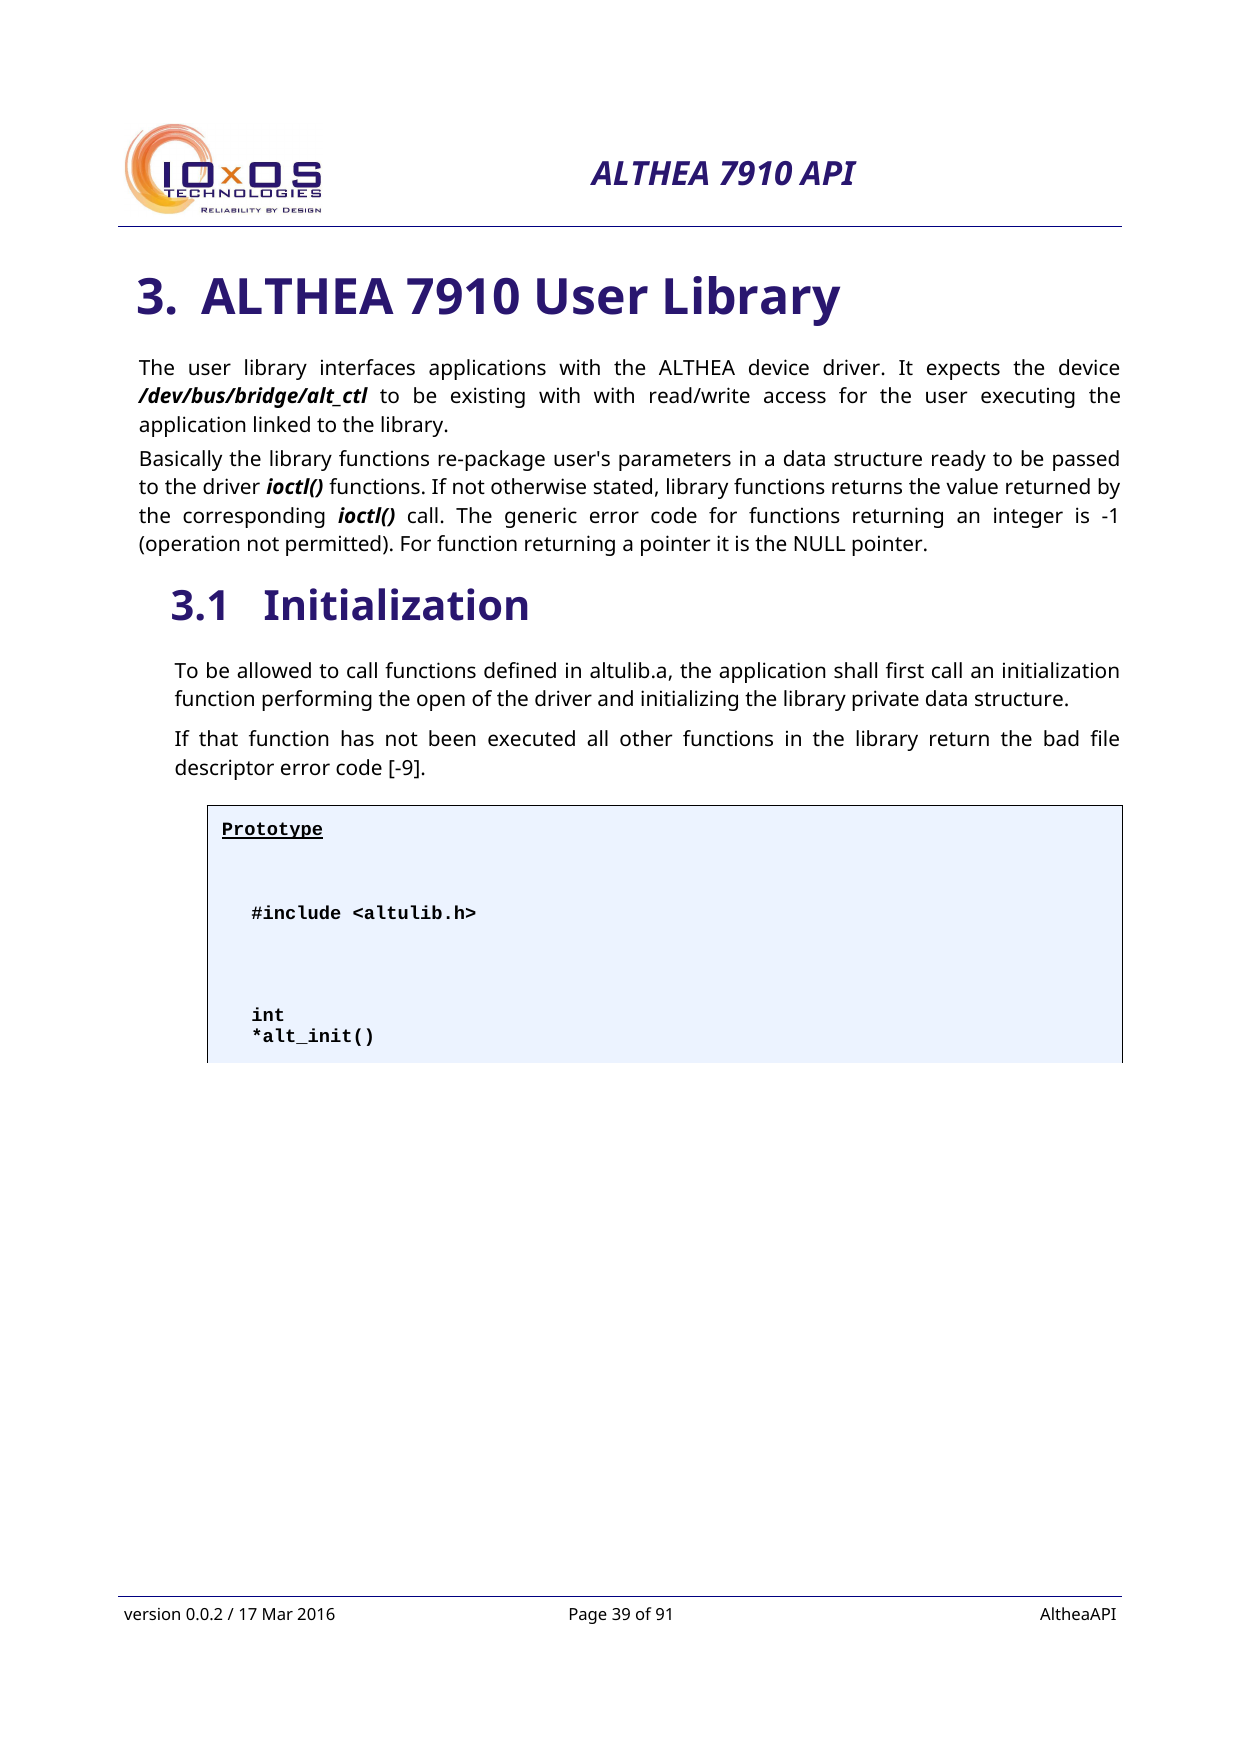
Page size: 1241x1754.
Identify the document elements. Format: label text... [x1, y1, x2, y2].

text *alt_init() [208, 1027, 1122, 1063]
text Prototype [208, 806, 1122, 838]
subtitle Initialization [159, 576, 1122, 632]
text Basically the library functions re-package user's parameters in a data structure ready to be passed to the driver ioctl() functions. If not otherwise stated, library functions returns the value returned by the corresponding ioctl() call. The generic error code for functions returning an integer is -1 (operation not permitted). For function returning a pointer it is the NULL pointer. [139, 444, 1122, 558]
picture [123, 123, 323, 217]
text The user library interfaces applications with the ALTHEA device driver. It expects the device /dev/bus/bridge/alt_ctl to be existing with with read/write access for the user executing the application linked to the library. [139, 353, 1122, 438]
subtitle ALTHEA 7910 User Library [136, 261, 1122, 329]
text #include <altulib.h> [208, 889, 1122, 940]
text int [208, 991, 1122, 1027]
text To be allowed to call functions defined in altulib.a, the application shall first call an initialization function performing the open of the driver and initializing the library private data structure. [174, 656, 1122, 713]
text If that function has not been executed all other functions in the library return the bad file descriptor error code [-9]. [174, 724, 1122, 781]
